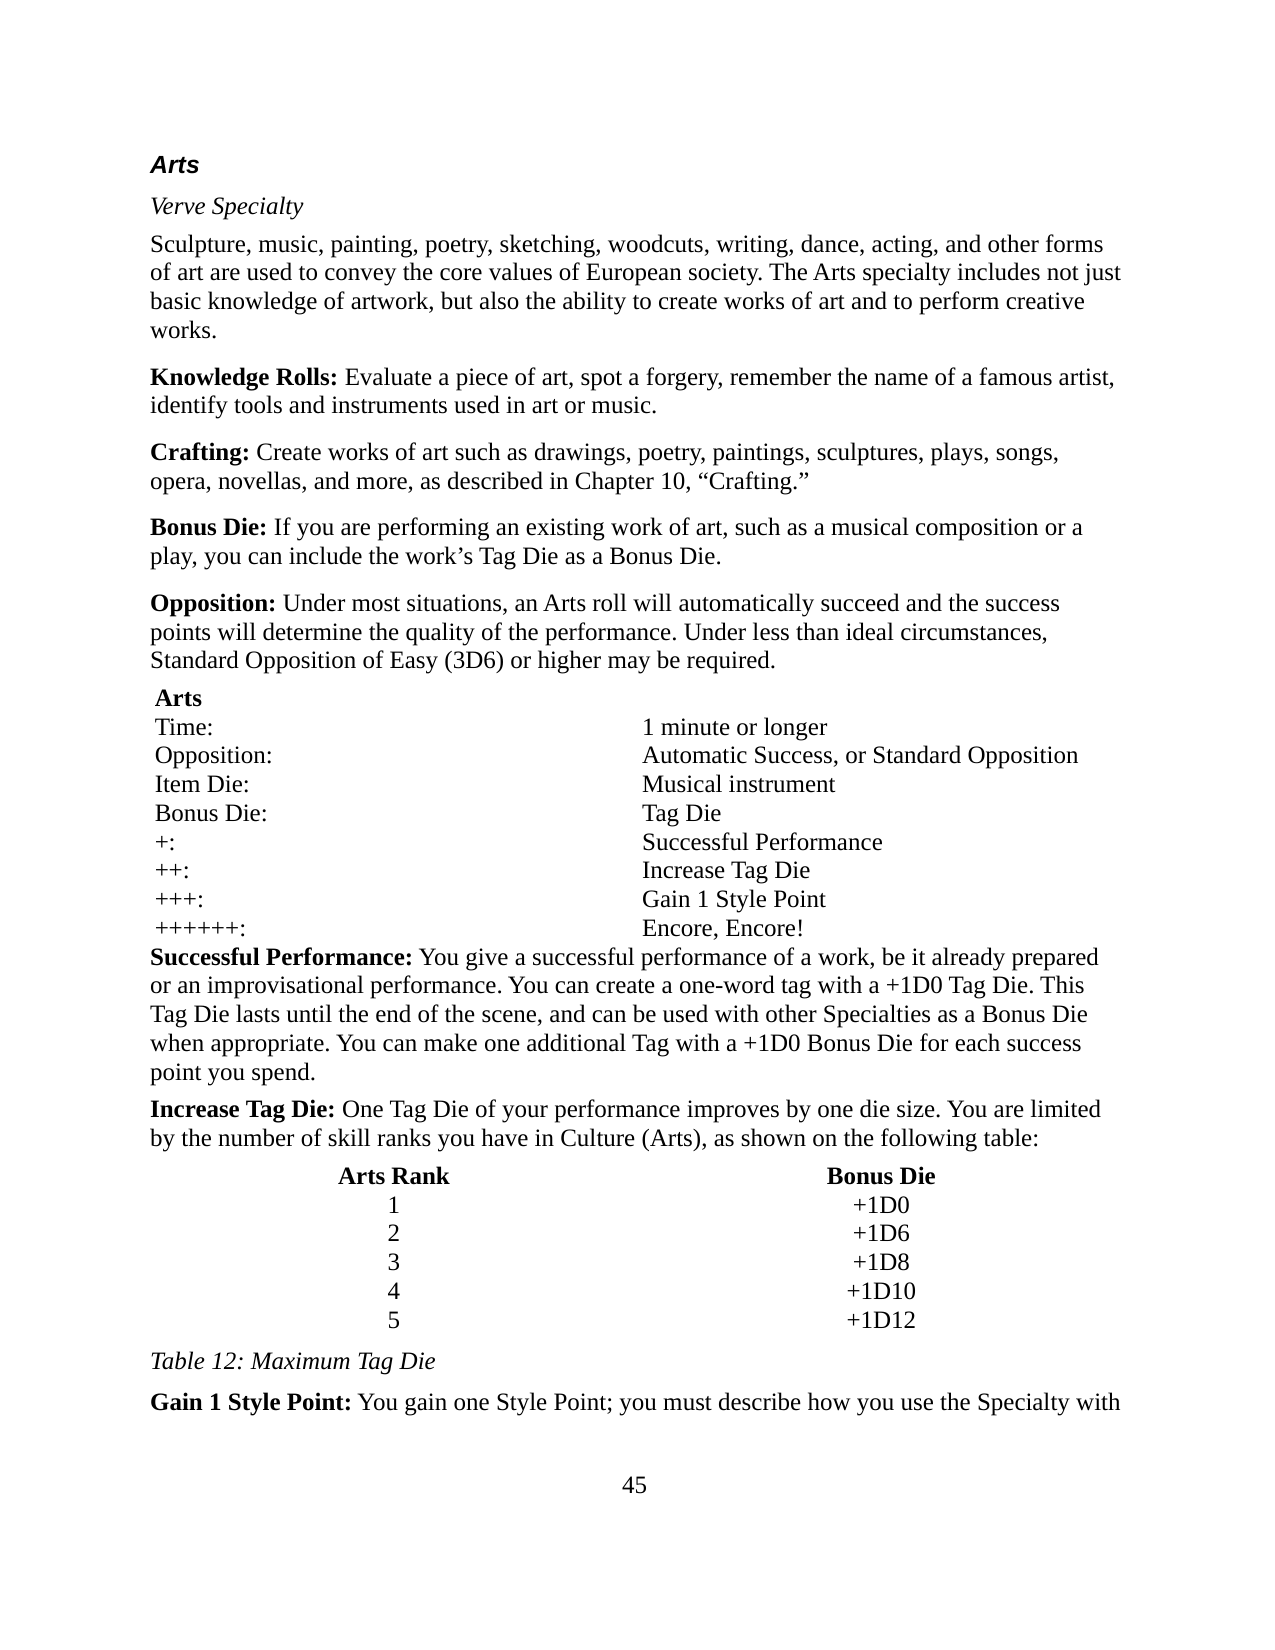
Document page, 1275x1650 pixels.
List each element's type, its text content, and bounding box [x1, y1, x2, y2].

table_cell Automatic Success, or Standard Opposition [638, 741, 1125, 769]
table_cell Increase Tag Die [638, 856, 1125, 884]
table_cell +1D0 [638, 1190, 1125, 1218]
table_cell Successful Performance [638, 827, 1125, 856]
text Verve Specialty [150, 191, 1125, 220]
table_cell Musical instrument [638, 769, 1125, 798]
text Opposition: Under most situations, an Arts roll will automatically succeed and the success points will determine the quality of the performance. Under less than ideal circumstances, Standard Opposition of Easy (3D6) or higher may be required. [150, 588, 1125, 674]
text Bonus Die: If you are performing an existing work of art, such as a musical composition or a play, you can include the work’s Tag Die as a Bonus Die. [150, 512, 1125, 570]
table_cell +++: [150, 884, 637, 913]
table_cell +1D8 [638, 1247, 1125, 1276]
table_cell Item Die: [150, 769, 637, 798]
table_cell 3 [150, 1247, 637, 1276]
table_cell +1D6 [638, 1219, 1125, 1247]
table_cell 2 [150, 1219, 637, 1247]
text Crafting: Create works of art such as drawings, poetry, paintings, sculptures, plays, songs, opera, novellas, and more, as described in Chapter 10, “Crafting.” [150, 437, 1125, 494]
table_cell 1 [150, 1190, 637, 1218]
text Sculpture, music, painting, poetry, sketching, woodcuts, writing, dance, acting, and other forms of art are used to convey the core values of European society. The Arts specialty includes not just basic knowledge of artwork, but also the ability to create works of art and to perform creative works. [150, 229, 1125, 344]
table_header Bonus Die [638, 1161, 1125, 1190]
table_cell 1 minute or longer [638, 712, 1125, 741]
text Table 12: Maximum Tag Die [150, 1346, 1125, 1375]
table_cell Encore, Encore! [638, 913, 1125, 942]
table_cell +: [150, 827, 637, 856]
table_cell Time: [150, 712, 637, 741]
table_cell Gain 1 Style Point [638, 884, 1125, 913]
table_cell Bonus Die: [150, 798, 637, 827]
table_header Arts Rank [150, 1161, 637, 1190]
text Knowledge Rolls: Evaluate a piece of art, spot a forgery, remember the name of a famous artist, identify tools and instruments used in art or music. [150, 362, 1125, 419]
text Increase Tag Die: One Tag Die of your performance improves by one die size. You are limited by the number of skill ranks you have in Culture (Arts), as shown on the following table: [150, 1094, 1125, 1152]
table_cell +1D10 [638, 1276, 1125, 1305]
table_cell 4 [150, 1276, 637, 1305]
table_header [638, 683, 1125, 712]
text Successful Performance: You give a successful performance of a work, be it already prepared or an improvisational performance. You can create a one-word tag with a +1D0 Tag Die. This Tag Die lasts until the end of the scene, and can be used with other Specialties as a Bonus Die when appropriate. You can make one additional Tag with a +1D0 Bonus Die for each success point you spend. [150, 942, 1125, 1086]
table_cell 5 [150, 1305, 637, 1333]
table_cell ++++++: [150, 913, 637, 942]
table_header Arts [150, 683, 637, 712]
table_cell +1D12 [638, 1305, 1125, 1333]
subtitle Arts [150, 150, 1125, 178]
text Gain 1 Style Point: You gain one Style Point; you must describe how you use the Specialty with [150, 1387, 1125, 1416]
table_cell Tag Die [638, 798, 1125, 827]
table_cell ++: [150, 856, 637, 884]
table_cell Opposition: [150, 741, 637, 769]
